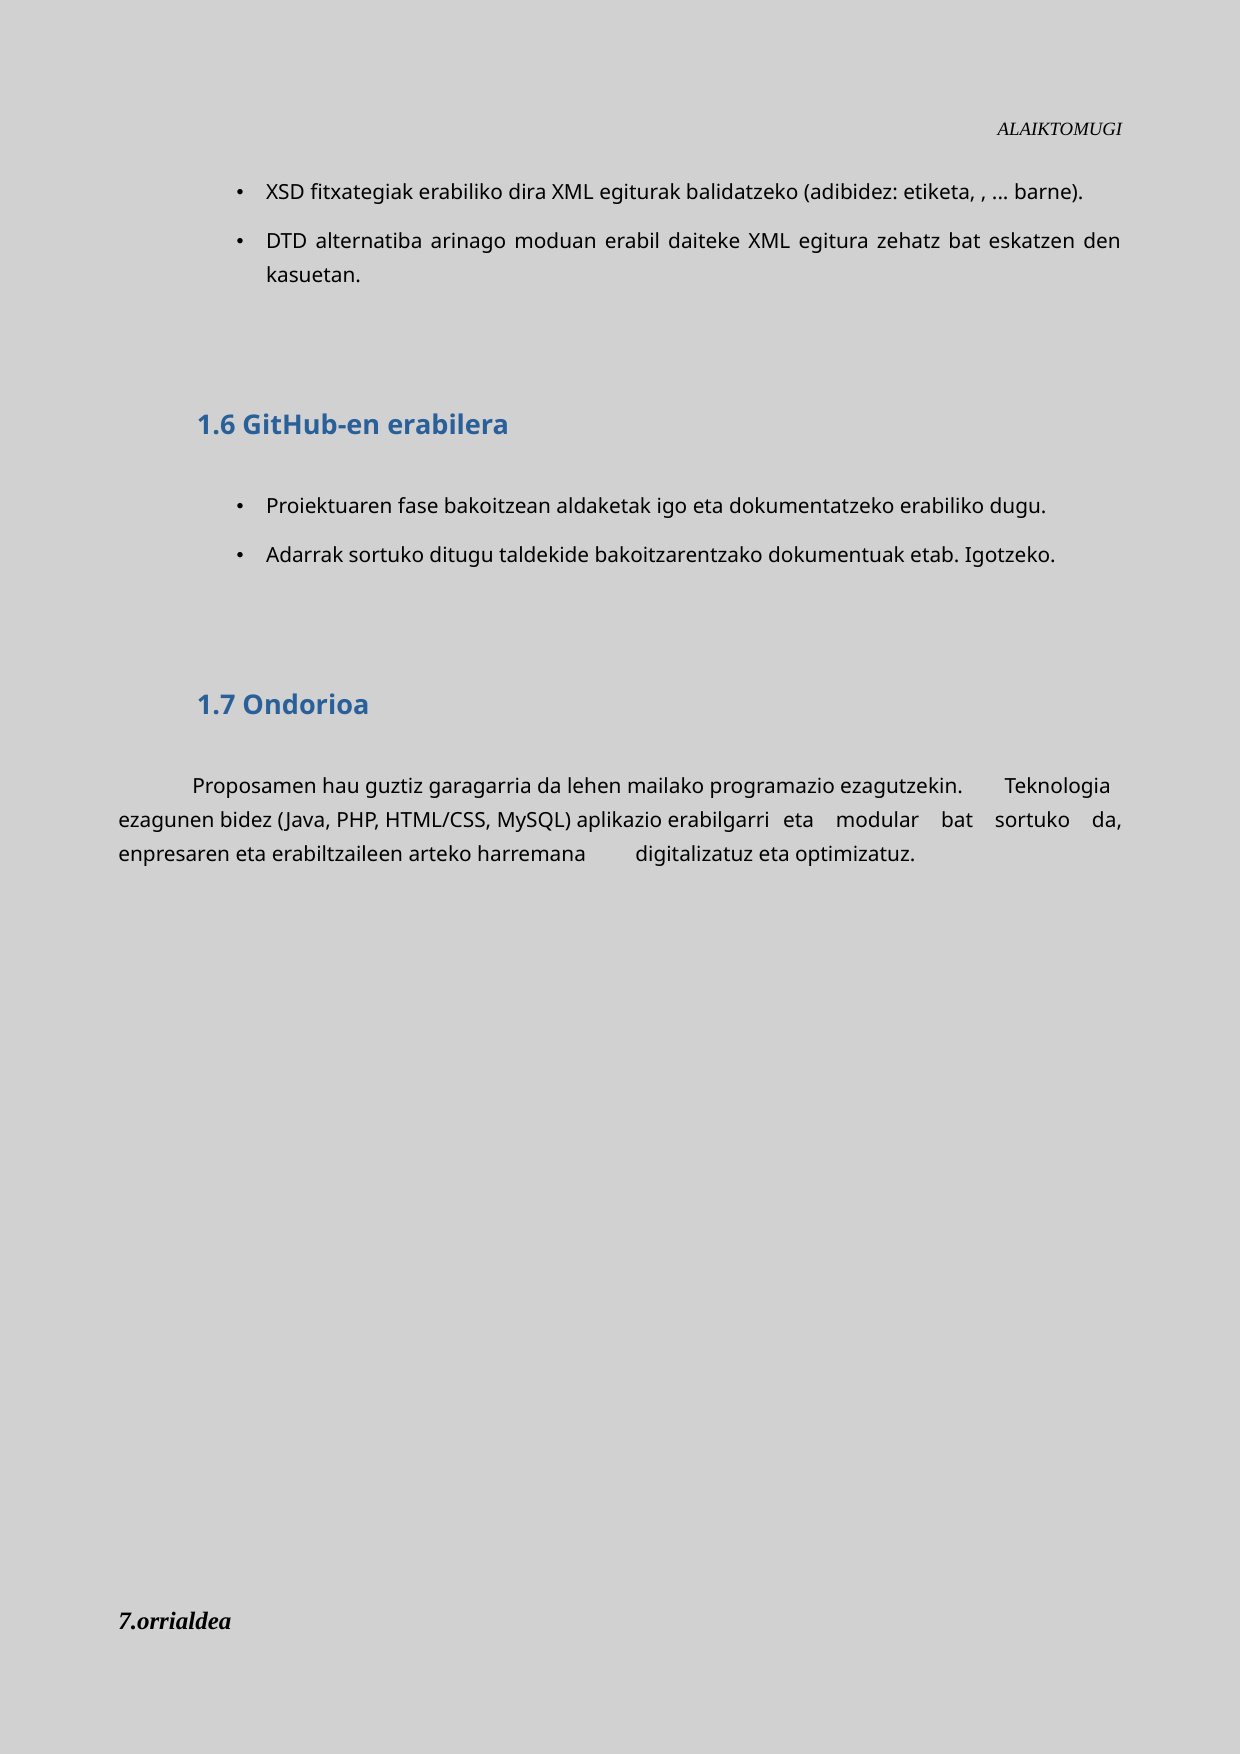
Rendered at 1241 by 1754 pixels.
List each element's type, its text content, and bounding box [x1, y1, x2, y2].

list 1.7 Ondorioa [155, 686, 1122, 723]
list XSD fitxategiak erabiliko dira XML egiturak balidatzeko (adibidez: etiketa, , ... barne). [236, 177, 1122, 206]
list Proiektuaren fase bakoitzean aldaketak igo eta dokumentatzeko erabiliko dugu. [236, 491, 1122, 520]
list 1.6 GitHub-en erabilera [155, 406, 1122, 443]
list DTD alternatiba arinago moduan erabil daiteke XML egitura zehatz bat eskatzen den kasuetan. [236, 226, 1122, 288]
text Proposamen hau guztiz garagarria da lehen mailako programazio ezagutzekin. Teknologia ezagunen bidez (Java, PHP, HTML/CSS, MySQL) aplikazio erabilgarri eta modular bat sortuko da, enpresaren eta erabiltzaileen arteko harremana digitalizatuz eta optimizatuz. [118, 771, 1122, 868]
list Adarrak sortuko ditugu taldekide bakoitzarentzako dokumentuak etab. Igotzeko. [236, 540, 1122, 568]
